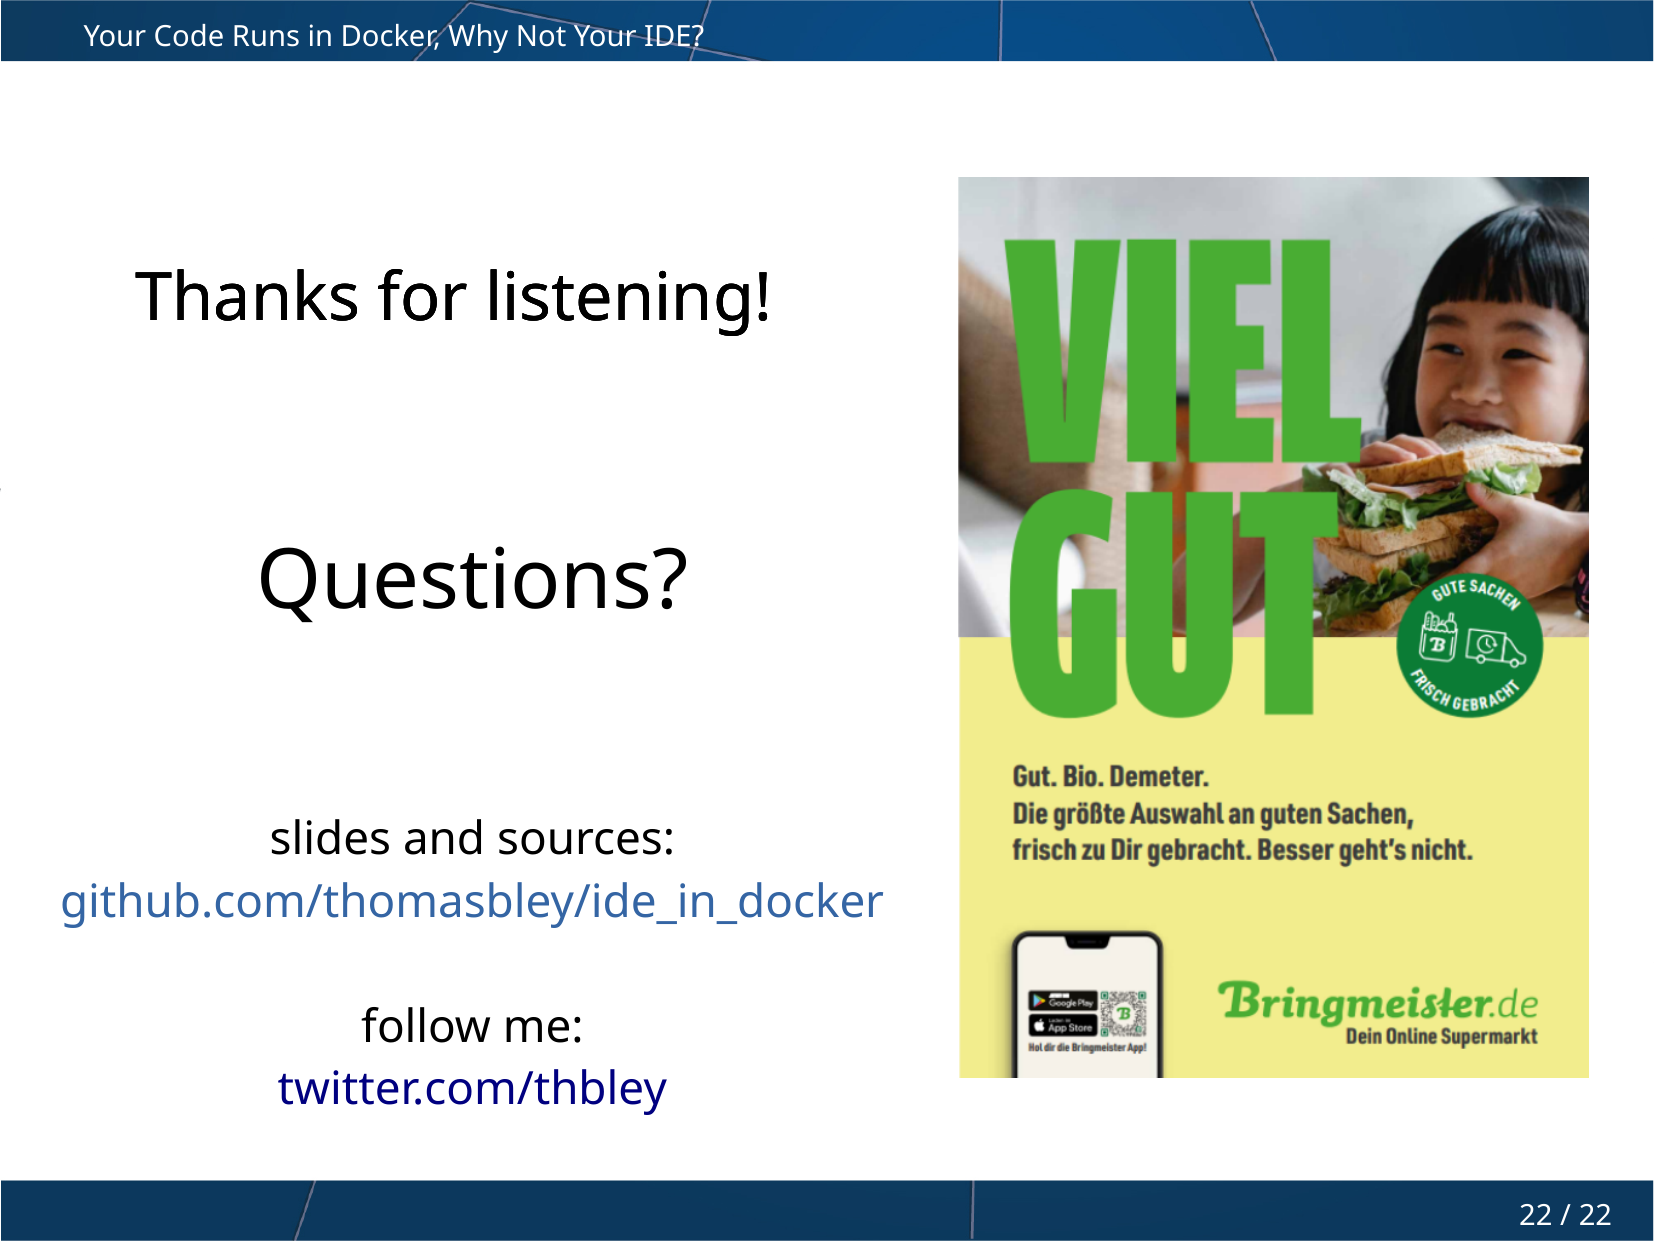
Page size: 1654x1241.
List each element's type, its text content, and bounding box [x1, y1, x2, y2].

title Thanks for listening! [76, 198, 958, 284]
list Questions? slides and sources: github.com/thomasbley/ide_in_docker follow me: twitter.com/thbley [0, 284, 958, 1014]
picture [0, 0, 1654, 1241]
